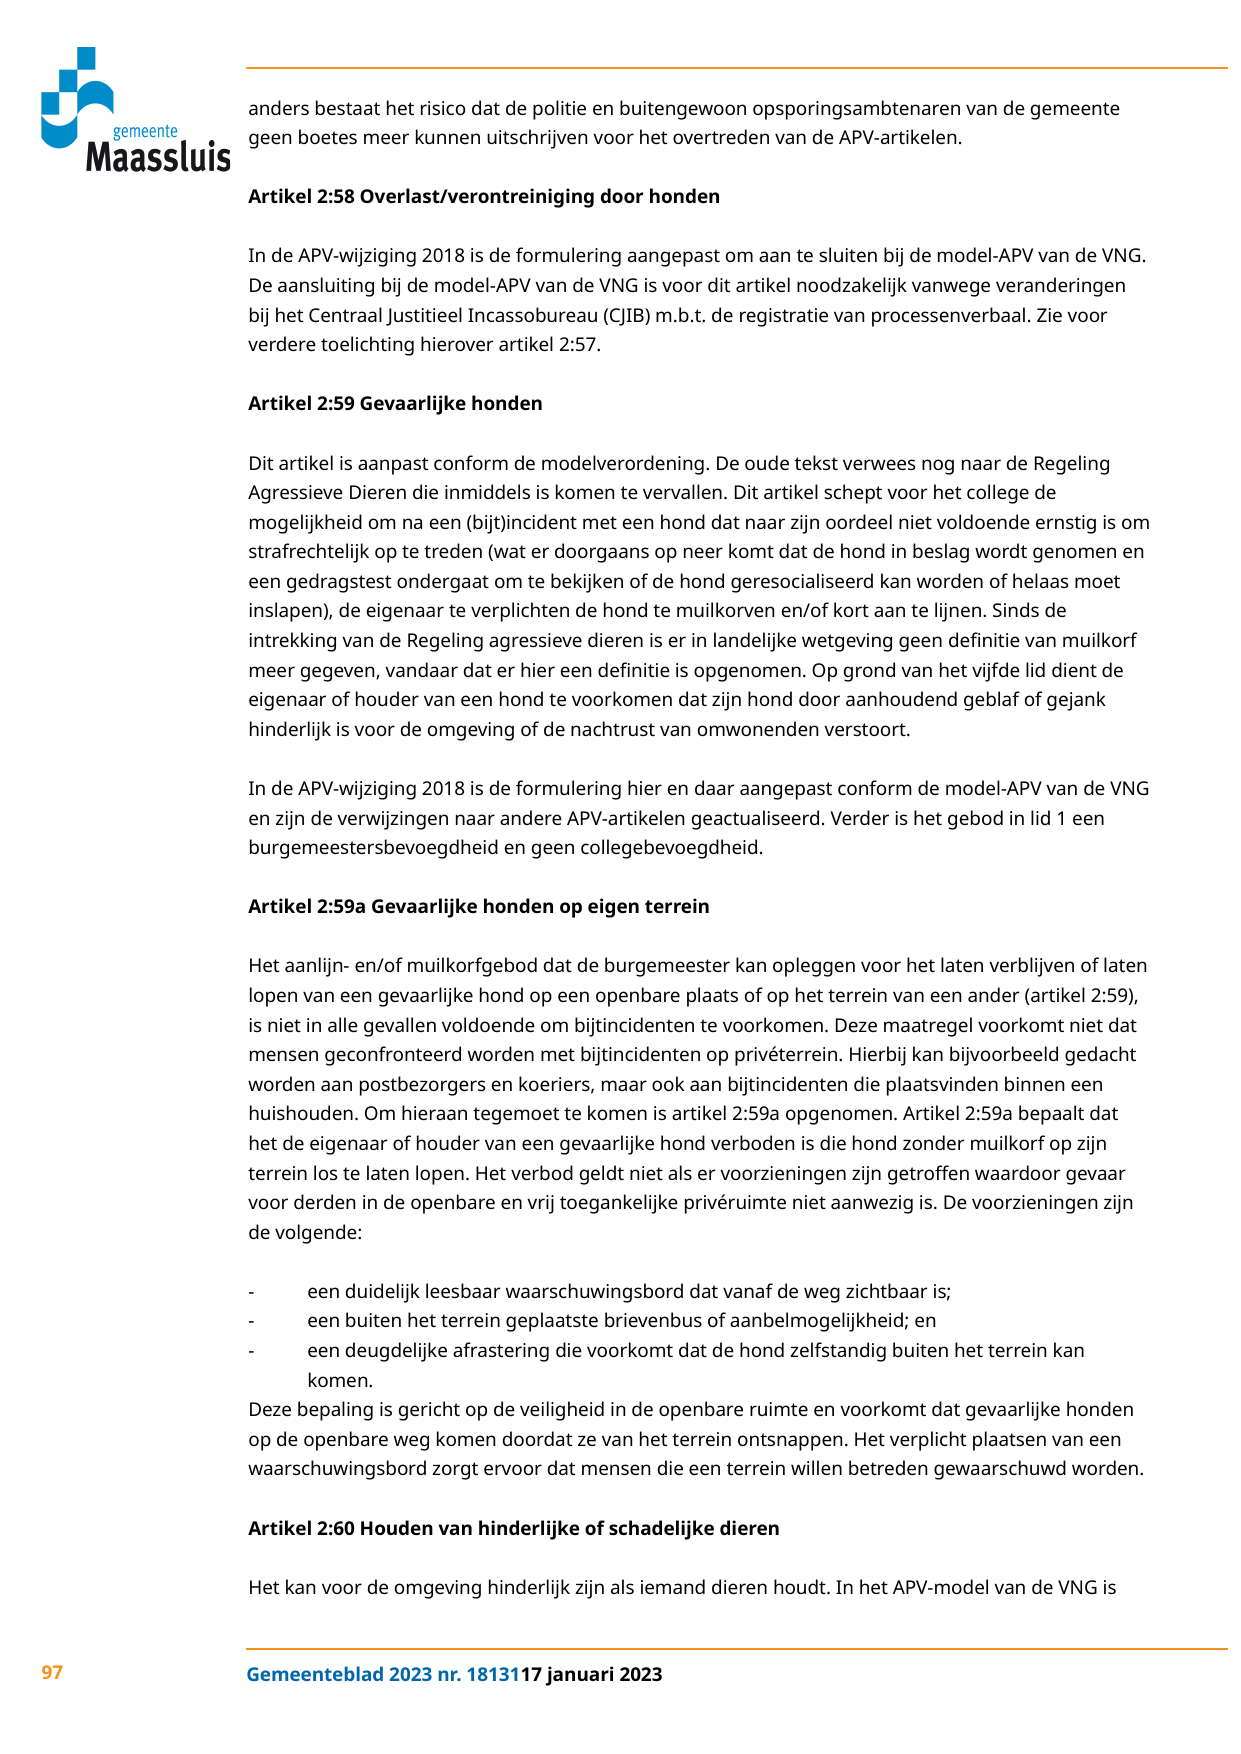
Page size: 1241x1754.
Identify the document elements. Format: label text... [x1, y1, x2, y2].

text Artikel 2:58 Overlast/verontreiniging door honden [248, 183, 1152, 209]
text In de APV-wijziging 2018 is de formulering aangepast om aan te sluiten bij de model-APV van de VNG. De aansluiting bij de model-APV van de VNG is voor dit artikel noodzakelijk vanwege veranderingen bij het Centraal Justitieel Incassobureau (CJIB) m.b.t. de registratie van processenverbaal. Zie voor verdere toelichting hierover artikel 2:57. [248, 243, 1152, 357]
picture [41, 47, 231, 172]
text Het kan voor de omgeving hinderlijk zijn als iemand dieren houdt. In het APV-model van de VNG is [248, 1574, 1152, 1600]
list een deugdelijke afrastering die voorkomt dat de hond zelfstandig buiten het terrein kan komen. [248, 1337, 1152, 1393]
text Artikel 2:60 Houden van hinderlijke of schadelijke dieren [248, 1515, 1152, 1541]
text Artikel 2:59a Gevaarlijke honden op eigen terrein [248, 893, 1152, 919]
text Het aanlijn- en/of muilkorfgebod dat de burgemeester kan opleggen voor het laten verblijven of laten lopen van een gevaarlijke hond op een openbare plaats of op het terrein van een ander (artikel 2:59), is niet in alle gevallen voldoende om bijtincidenten te voorkomen. Deze maatregel voorkomt niet dat mensen geconfronteerd worden met bijtincidenten op privéterrein. Hierbij kan bijvoorbeeld gedacht worden aan postbezorgers en koeriers, maar ook aan bijtincidenten die plaatsvinden binnen een huishouden. Om hieraan tegemoet te komen is artikel 2:59a opgenomen. Artikel 2:59a bepaalt dat het de eigenaar of houder van een gevaarlijke hond verboden is die hond zonder muilkorf op zijn terrein los te laten lopen. Het verbod geldt niet als er voorzieningen zijn getroffen waardoor gevaar voor derden in de openbare en vrij toegankelijke privéruimte niet aanwezig is. De voorzieningen zijn de volgende: [248, 953, 1152, 1245]
picture [41, 47, 77, 92]
text In de APV-wijziging 2018 is de formulering hier en daar aangepast conform de model-APV van de VNG en zijn de verwijzingen naar andere APV-artikelen geactualiseerd. Verder is het gebod in lid 1 een burgemeestersbevoegdheid en geen collegebevoegdheid. [248, 775, 1152, 860]
text anders bestaat het risico dat de politie en buitengewoon opsporingsambtenaren van de gemeente geen boetes meer kunnen uitschrijven voor het overtreden van de APV-artikelen. [248, 95, 1152, 150]
list een duidelijk leesbaar waarschuwingsbord dat vanaf de weg zichtbaar is; [248, 1278, 1152, 1304]
text Artikel 2:59 Gevaarlijke honden [248, 391, 1152, 416]
list een buiten het terrein geplaatste brievenbus of aanbelmogelijkheid; en [248, 1308, 1152, 1333]
text Deze bepaling is gericht op de veiligheid in de openbare ruimte en voorkomt dat gevaarlijke honden op de openbare weg komen doordat ze van het terrein ontsnappen. Het verplicht plaatsen van een waarschuwingsbord zorgt ervoor dat mensen die een terrein willen betreden gewaarschuwd worden. [248, 1396, 1152, 1481]
text Dit artikel is aanpast conform de modelverordening. De oude tekst verwees nog naar de Regeling Agressieve Dieren die inmiddels is komen te vervallen. Dit artikel schept voor het college de mogelijkheid om na een (bijt)incident met een hond dat naar zijn oordeel niet voldoende ernstig is om strafrechtelijk op te treden (wat er doorgaans op neer komt dat de hond in beslag wordt genomen en een gedragstest ondergaat om te bekijken of de hond geresocialiseerd kan worden of helaas moet inslapen), de eigenaar te verplichten de hond te muilkorven en/of kort aan te lijnen. Sinds de intrekking van de Regeling agressieve dieren is er in landelijke wetgeving geen definitie van muilkorf meer gegeven, vandaar dat er hier een definitie is opgenomen. Op grond van het vijfde lid dient de eigenaar of houder van een hond te voorkomen dat zijn hond door aanhoudend geblaf of gejank hinderlijk is voor de omgeving of de nachtrust van omwonenden verstoort. [248, 450, 1152, 742]
